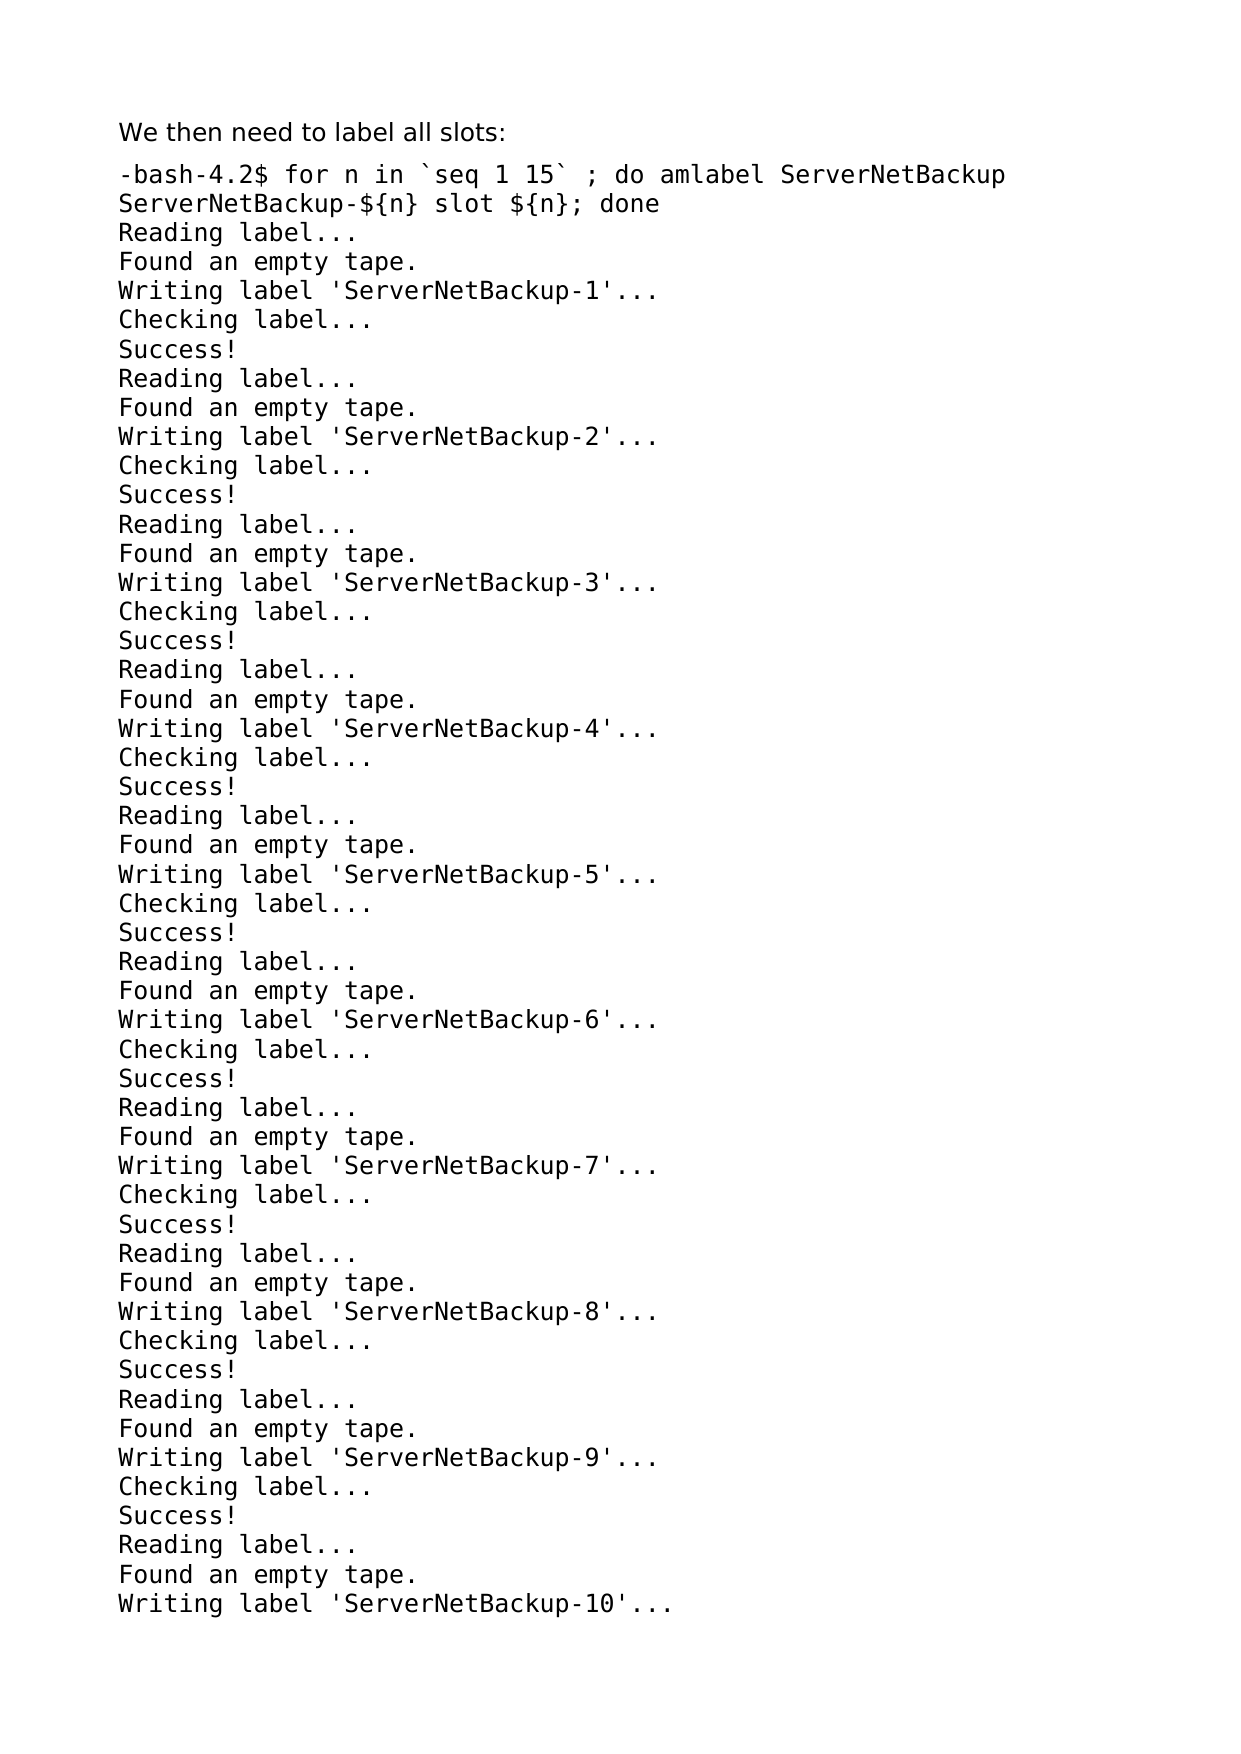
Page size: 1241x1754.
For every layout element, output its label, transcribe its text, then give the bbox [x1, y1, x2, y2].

text We then need to label all slots: [118, 118, 1122, 147]
text -bash-4.2$ for n in `seq 1 15` ; do amlabel ServerNetBackup ServerNetBackup-${n} slot ${n}; done Reading label... Found an empty tape. Writing label 'ServerNetBackup-1'... Checking label... Success! Reading label... Found an empty tape. Writing label 'ServerNetBackup-2'... Checking label... Success! Reading label... Found an empty tape. Writing label 'ServerNetBackup-3'... Checking label... Success! Reading label... Found an empty tape. Writing label 'ServerNetBackup-4'... Checking label... Success! Reading label... Found an empty tape. Writing label 'ServerNetBackup-5'... Checking label... Success! Reading label... Found an empty tape. Writing label 'ServerNetBackup-6'... Checking label... Success! Reading label... Found an empty tape. Writing label 'ServerNetBackup-7'... Checking label... Success! Reading label... Found an empty tape. Writing label 'ServerNetBackup-8'... Checking label... Success! Reading label... Found an empty tape. Writing label 'ServerNetBackup-9'... Checking label... Success! Reading label... Found an empty tape. Writing label 'ServerNetBackup-10'... [118, 160, 1122, 1618]
